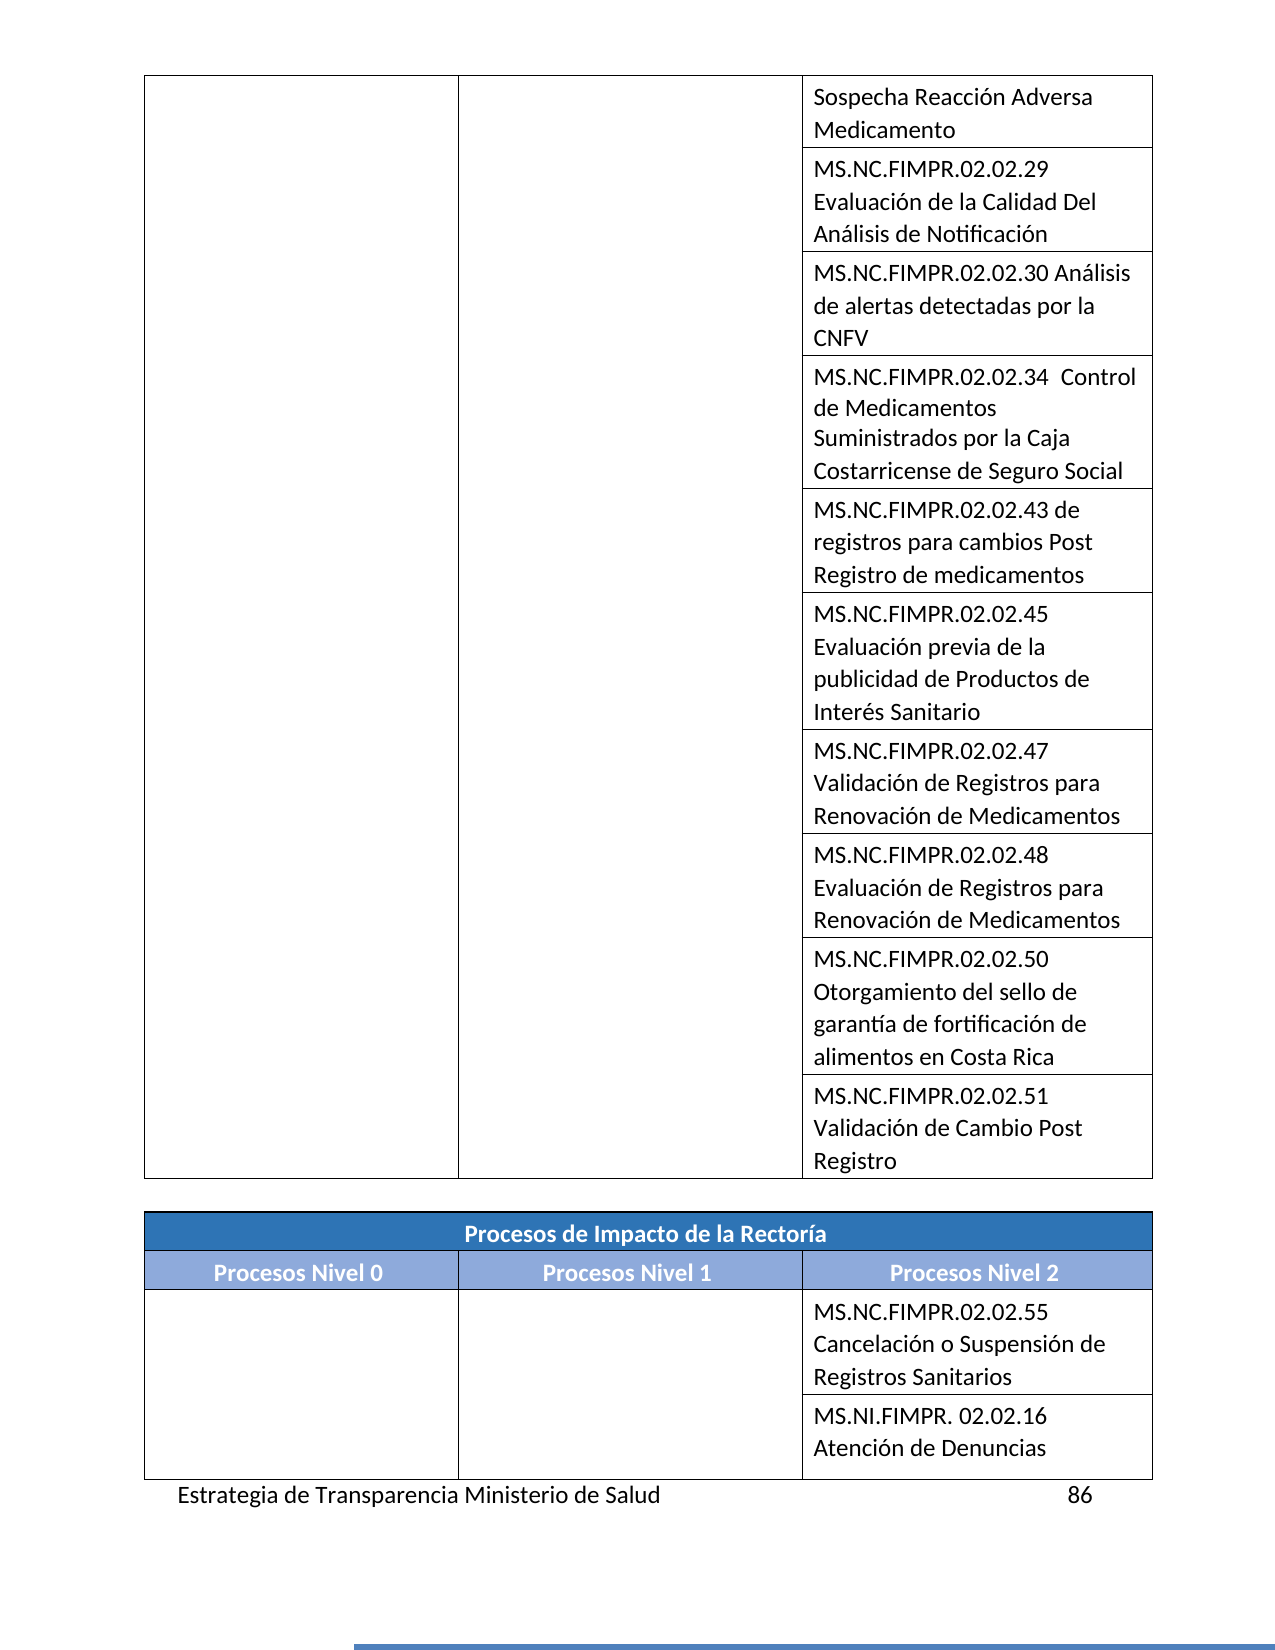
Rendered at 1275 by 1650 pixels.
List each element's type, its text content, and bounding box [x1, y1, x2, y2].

table_cell Procesos Nivel 2 [803, 1251, 1152, 1289]
table_cell Procesos Nivel 0 [145, 1251, 458, 1289]
table_cell MS.NC.FIMPR.02.02.50 Otorgamiento del sello de garantía de fortificación de alimentos en Costa Rica [803, 938, 1152, 1073]
table_cell MS.NC.FIMPR.02.02.55 Cancelación o Suspensión de Registros Sanitarios [803, 1290, 1152, 1393]
table_cell MS.NC.FIMPR.02.02.51 Validación de Cambio Post Registro [803, 1075, 1152, 1178]
table_cell MS.NC.FIMPR.02.02.48 Evaluación de Registros para Renovación de Medicamentos [803, 834, 1152, 937]
table_cell [145, 1290, 458, 1478]
table_cell MS.NC.FIMPR.02.02.30 Análisis de alertas detectadas por la CNFV [803, 252, 1152, 355]
table_cell MS.NI.FIMPR. 02.02.16 Atención de Denuncias [803, 1395, 1152, 1478]
table_cell MS.NC.FIMPR.02.02.43 de registros para cambios Post Registro de medicamentos [803, 489, 1152, 592]
table_cell Sospecha Reacción Adversa Medicamento [803, 76, 1152, 147]
table_cell [459, 1290, 802, 1478]
table_header Procesos de Impacto de la Rectoría [145, 1213, 1152, 1250]
table_cell MS.NC.FIMPR.02.02.34 Control de Medicamentos Suministrados por la Caja Costarricense de Seguro Social [803, 356, 1152, 487]
table_cell MS.NC.FIMPR.02.02.29 Evaluación de la Calidad Del Análisis de Notificación [803, 148, 1152, 251]
table_cell [459, 76, 802, 1178]
table_cell Procesos Nivel 1 [459, 1251, 802, 1289]
table_cell MS.NC.FIMPR.02.02.45 Evaluación previa de la publicidad de Productos de Interés Sanitario [803, 593, 1152, 728]
table_cell MS.NC.FIMPR.02.02.47 Validación de Registros para Renovación de Medicamentos [803, 730, 1152, 833]
table_cell [145, 76, 458, 1178]
